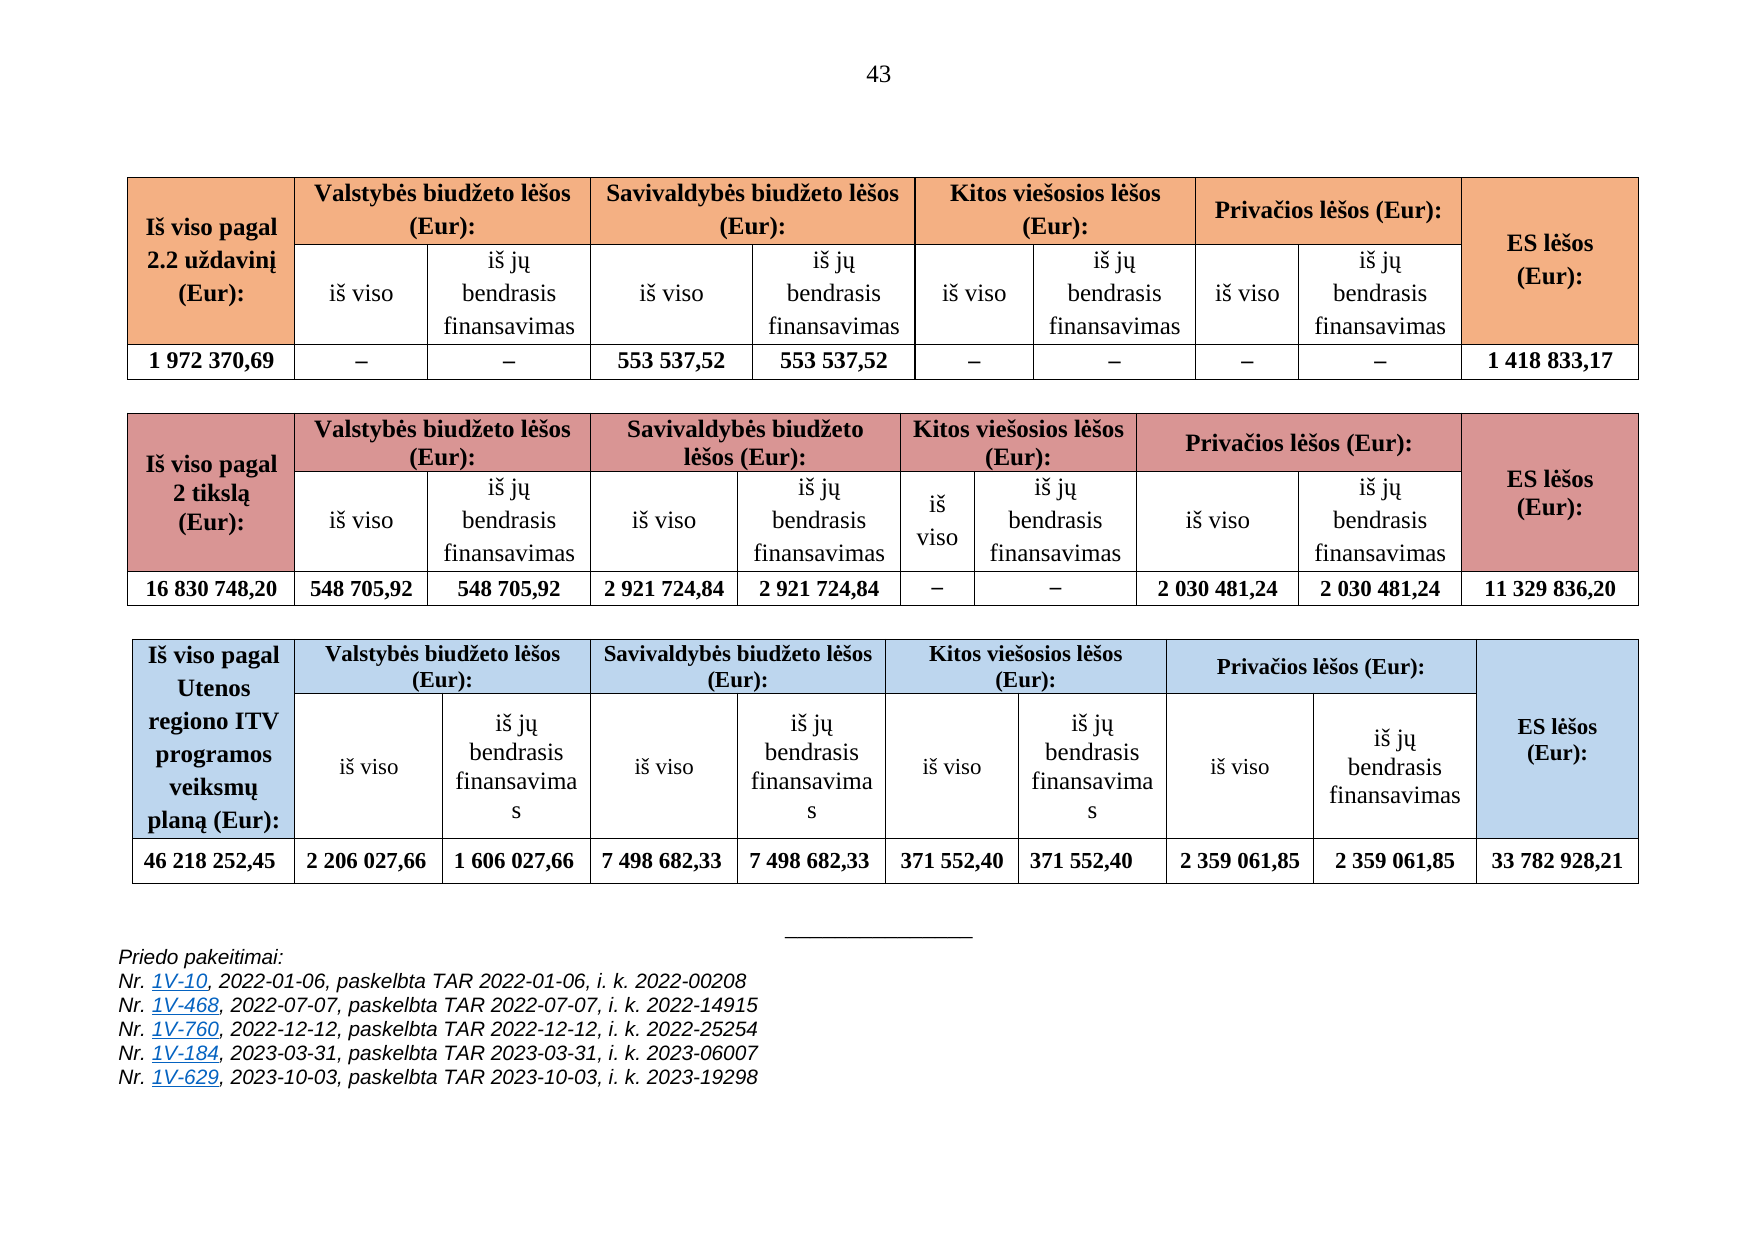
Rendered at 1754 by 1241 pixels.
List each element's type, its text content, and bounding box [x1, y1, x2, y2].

table_cell – [295, 345, 427, 378]
table_header Savivaldybės biudžeto lėšos (Eur): [591, 178, 914, 244]
text Nr. 1V-468, 2022-07-07, paskelbta TAR 2022-07-07, i. k. 2022-14915 [118, 993, 1639, 1017]
table_header Kitos viešosios lėšos (Eur): [886, 640, 1166, 693]
table_cell iš viso [591, 694, 737, 838]
table_cell iš jų bendrasis finansavimas [738, 472, 900, 571]
table_cell iš jų bendrasis finansavimas [738, 694, 885, 838]
table_cell 2 359 061,85 [1314, 839, 1476, 882]
table_cell 2 921 724,84 [591, 572, 737, 605]
table_cell iš jų bendrasis finansavimas [1314, 694, 1476, 838]
table_cell iš jų bendrasis finansavimas [428, 472, 590, 571]
table_cell iš jų bendrasis finansavimas [975, 472, 1136, 571]
table_header Kitos viešosios lėšos (Eur): [901, 414, 1136, 471]
text Nr. 1V-10, 2022-01-06, paskelbta TAR 2022-01-06, i. k. 2022-00208 [118, 969, 1639, 993]
table_cell iš viso [591, 245, 752, 344]
table_header Privačios lėšos (Eur): [1137, 414, 1461, 471]
table_cell 2 030 481,24 [1137, 572, 1298, 605]
table_cell iš viso [295, 245, 427, 344]
table_cell – [1299, 345, 1461, 378]
table_cell iš viso [591, 472, 737, 571]
text Nr. 1V-184, 2023-03-31, paskelbta TAR 2023-03-31, i. k. 2023-06007 [118, 1041, 1639, 1065]
table_header Savivaldybės biudžeto lėšos (Eur): [591, 414, 900, 471]
table_cell 1 606 027,66 [443, 839, 590, 882]
table_header ES lėšos (Eur): [1462, 414, 1638, 571]
table_header ES lėšos (Eur): [1462, 178, 1638, 344]
table_cell 553 537,52 [753, 345, 914, 378]
table_cell iš viso [295, 694, 442, 838]
text _______________ [118, 912, 1639, 941]
table_cell 7 498 682,33 [738, 839, 885, 882]
table_cell iš viso [886, 694, 1018, 838]
text Nr. 1V-629, 2023-10-03, paskelbta TAR 2023-10-03, i. k. 2023-19298 [118, 1065, 1639, 1089]
table_cell 1 972 370,69 [128, 345, 294, 378]
table_header Privačios lėšos (Eur): [1167, 640, 1476, 693]
table_header Valstybės biudžeto lėšos (Eur): [295, 178, 590, 244]
table_header Valstybės biudžeto lėšos (Eur): [295, 640, 590, 693]
table_cell 33 782 928,21 [1477, 839, 1638, 882]
table_header Privačios lėšos (Eur): [1196, 178, 1461, 244]
table_cell 371 552,40 [1019, 839, 1166, 882]
table_header Iš viso pagal 2 tikslą (Eur): [128, 414, 294, 571]
table_cell 1 418 833,17 [1462, 345, 1638, 378]
table_cell iš jų bendrasis finansavimas [753, 245, 914, 344]
table_header ES lėšos (Eur): [1477, 640, 1638, 838]
table_cell 16 830 748,20 [128, 572, 294, 605]
table_cell iš viso [295, 472, 427, 571]
text Nr. 1V-760, 2022-12-12, paskelbta TAR 2022-12-12, i. k. 2022-25254 [118, 1017, 1639, 1041]
table_cell 2 030 481,24 [1299, 572, 1461, 605]
table_cell iš viso [916, 245, 1033, 344]
table_cell – [975, 572, 1136, 605]
table_cell 553 537,52 [591, 345, 752, 378]
table_cell iš viso [901, 472, 974, 571]
table_cell iš jų bendrasis finansavimas [1299, 245, 1461, 344]
table_cell iš jų bendrasis finansavimas [1019, 694, 1166, 838]
table_cell 2 921 724,84 [738, 572, 900, 605]
table_header Iš viso pagal Utenos regiono ITV programos veiksmų planą (Eur): [133, 640, 294, 838]
table_cell 548 705,92 [295, 572, 427, 605]
table_cell – [901, 572, 974, 605]
table_cell iš jų bendrasis finansavimas [1034, 245, 1195, 344]
table_cell iš viso [1137, 472, 1298, 571]
table_cell – [916, 345, 1033, 378]
table_cell iš jų bendrasis finansavimas [443, 694, 590, 838]
table_cell iš jų bendrasis finansavimas [428, 245, 590, 344]
table_cell 46 218 252,45 [133, 839, 294, 882]
table_cell 7 498 682,33 [591, 839, 737, 882]
table_cell – [428, 345, 590, 378]
table_cell 371 552,40 [886, 839, 1018, 882]
text Priedo pakeitimai: [118, 945, 1639, 969]
table_cell 2 206 027,66 [295, 839, 442, 882]
table_cell – [1196, 345, 1298, 378]
table_cell iš viso [1167, 694, 1313, 838]
table_header Kitos viešosios lėšos (Eur): [916, 178, 1195, 244]
table_cell 548 705,92 [428, 572, 590, 605]
table_cell – [1034, 345, 1195, 378]
table_header Iš viso pagal 2.2 uždavinį (Eur): [128, 178, 294, 344]
table_cell iš viso [1196, 245, 1298, 344]
table_cell 11 329 836,20 [1462, 572, 1638, 605]
table_header Valstybės biudžeto lėšos (Eur): [295, 414, 590, 471]
table_cell 2 359 061,85 [1167, 839, 1313, 882]
table_cell iš jų bendrasis finansavimas [1299, 472, 1461, 571]
table_header Savivaldybės biudžeto lėšos (Eur): [591, 640, 885, 693]
